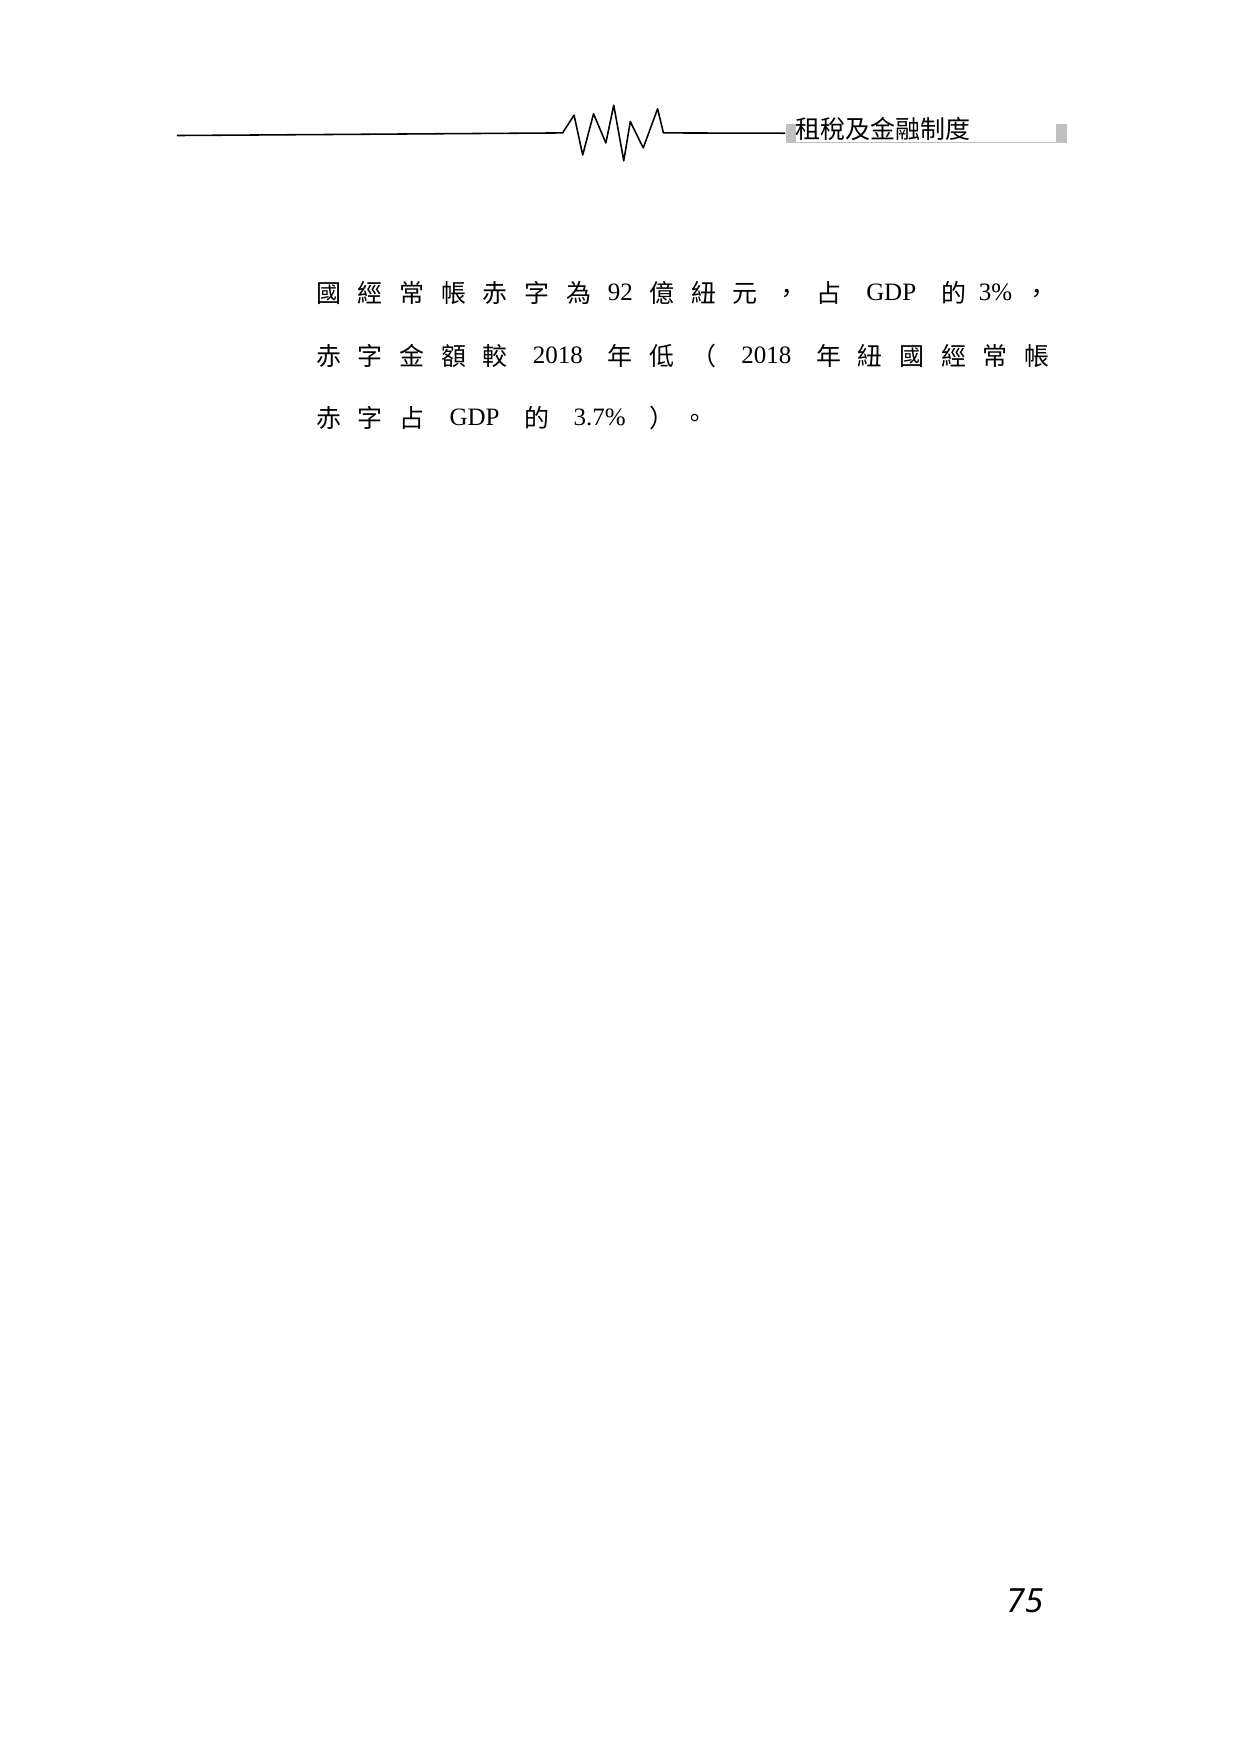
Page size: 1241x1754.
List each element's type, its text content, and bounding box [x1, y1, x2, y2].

text 國經常帳赤字為92億紐元，占GDP的3%，赤字金額較2018年低（2018年紐國經常帳赤字占GDP的3.7%）。 [281, 250, 1058, 438]
